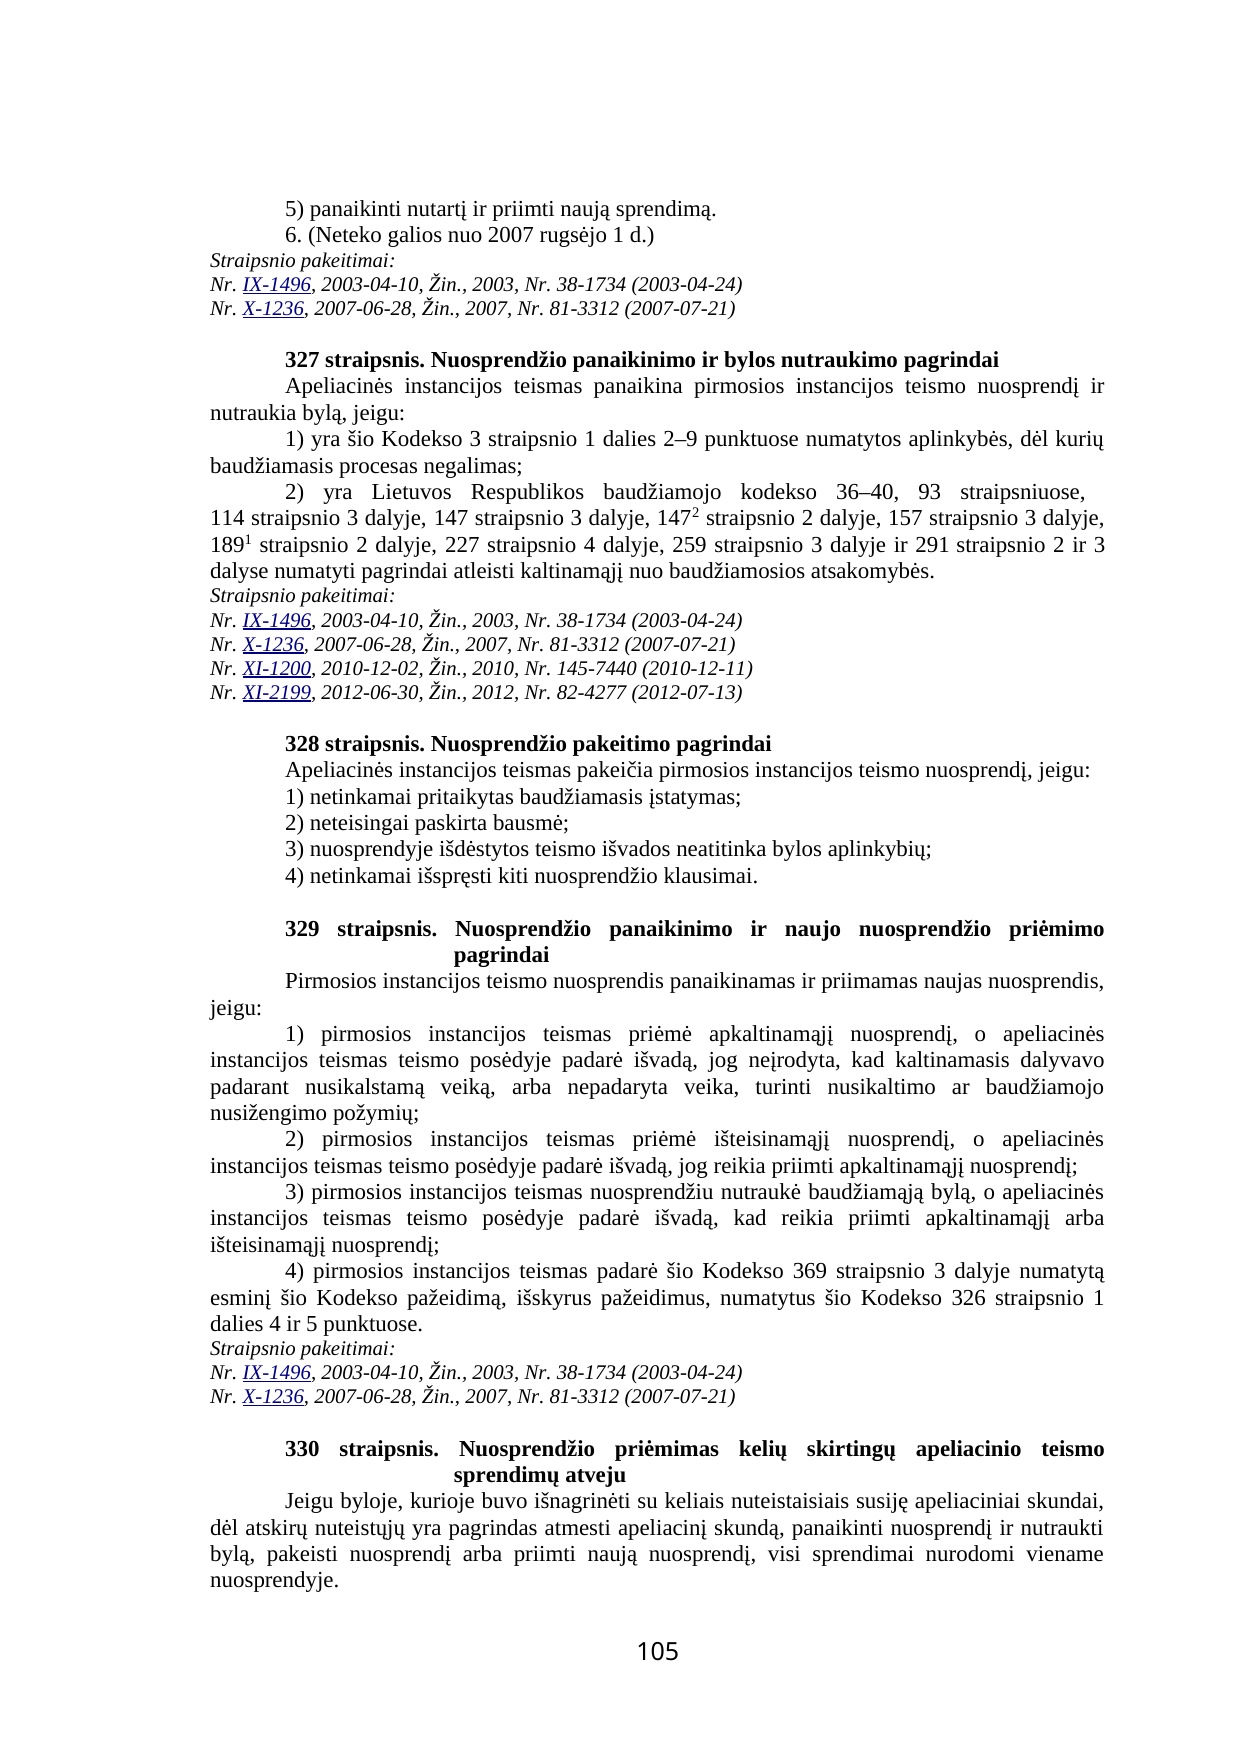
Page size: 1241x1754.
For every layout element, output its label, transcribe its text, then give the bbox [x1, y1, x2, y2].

text Straipsnio pakeitimai: [210, 248, 1106, 272]
text 3) nuosprendyje išdėstytos teismo išvados neatitinka bylos aplinkybių; [210, 836, 1106, 862]
text 6. (Neteko galios nuo 2007 rugsėjo 1 d.) [210, 221, 1106, 248]
text 329 straipsnis. Nuosprendžio panaikinimo ir naujo nuosprendžio priėmimo pagrindai [285, 914, 1106, 967]
text Apeliacinės instancijos teismas panaikina pirmosios instancijos teismo nuosprendį ir nutraukia bylą, jeigu: [210, 373, 1106, 425]
text 1) netinkamai pritaikytas baudžiamasis įstatymas; [210, 783, 1106, 809]
text 1) yra šio Kodekso 3 straipsnio 1 dalies 2–9 punktuose numatytos aplinkybės, dėl kurių baudžiamasis procesas negalimas; [210, 425, 1106, 478]
text Nr. X-1236, 2007-06-28, Žin., 2007, Nr. 81-3312 (2007-07-21) [210, 296, 1106, 320]
text Nr. X-1236, 2007-06-28, Žin., 2007, Nr. 81-3312 (2007-07-21) [210, 1384, 1106, 1408]
text 3) pirmosios instancijos teismas nuosprendžiu nutraukė baudžiamąją bylą, o apeliacinės instancijos teismas teismo posėdyje padarė išvadą, kad reikia priimti apkaltinamąjį arba išteisinamąjį nuosprendį; [210, 1178, 1106, 1257]
text Straipsnio pakeitimai: [210, 583, 1106, 607]
text 2) neteisingai paskirta bausmė; [210, 809, 1106, 836]
text Nr. IX-1496, 2003-04-10, Žin., 2003, Nr. 38-1734 (2003-04-24) [210, 272, 1106, 296]
text Nr. XI-1200, 2010-12-02, Žin., 2010, Nr. 145-7440 (2010-12-11) [210, 656, 1106, 680]
text Nr. IX-1496, 2003-04-10, Žin., 2003, Nr. 38-1734 (2003-04-24) [210, 1360, 1106, 1384]
text 327 straipsnis. Nuosprendžio panaikinimo ir bylos nutraukimo pagrindai [210, 346, 1106, 373]
text 4) netinkamai išspręsti kiti nuosprendžio klausimai. [210, 862, 1106, 888]
text Straipsnio pakeitimai: [210, 1336, 1106, 1360]
text 2) pirmosios instancijos teismas priėmė išteisinamąjį nuosprendį, o apeliacinės instancijos teismas teismo posėdyje padarė išvadą, jog reikia priimti apkaltinamąjį nuosprendį; [210, 1125, 1106, 1178]
text 2) yra Lietuvos Respublikos baudžiamojo kodekso 36–40, 93 straipsniuose, 114 straipsnio 3 dalyje, 147 straipsnio 3 dalyje, 1472 straipsnio 2 dalyje, 157 straipsnio 3 dalyje, 1891 straipsnio 2 dalyje, 227 straipsnio 4 dalyje, 259 straipsnio 3 dalyje ir 291 straipsnio 2 ir 3 dalyse numatyti pagrindai atleisti kaltinamąjį nuo baudžiamosios atsakomybės. [210, 478, 1106, 583]
text Nr. XI-2199, 2012-06-30, Žin., 2012, Nr. 82-4277 (2012-07-13) [210, 680, 1106, 704]
text Jeigu byloje, kurioje buvo išnagrinėti su keliais nuteistaisiais susiję apeliaciniai skundai, dėl atskirų nuteistųjų yra pagrindas atmesti apeliacinį skundą, panaikinti nuosprendį ir nutraukti bylą, pakeisti nuosprendį arba priimti naują nuosprendį, visi sprendimai nurodomi viename nuosprendyje. [210, 1487, 1106, 1593]
text Pirmosios instancijos teismo nuosprendis panaikinamas ir priimamas naujas nuosprendis, jeigu: [210, 967, 1106, 1020]
text 1) pirmosios instancijos teismas priėmė apkaltinamąjį nuosprendį, o apeliacinės instancijos teismas teismo posėdyje padarė išvadą, jog neįrodyta, kad kaltinamasis dalyvavo padarant nusikalstamą veiką, arba nepadaryta veika, turinti nusikaltimo ar baudžiamojo nusižengimo požymių; [210, 1020, 1106, 1125]
text 330 straipsnis. Nuosprendžio priėmimas kelių skirtingų apeliacinio teismo sprendimų atveju [285, 1435, 1106, 1487]
text 5) panaikinti nutartį ir priimti naują sprendimą. [210, 195, 1106, 221]
text 328 straipsnis. Nuosprendžio pakeitimo pagrindai [210, 730, 1106, 756]
text Nr. IX-1496, 2003-04-10, Žin., 2003, Nr. 38-1734 (2003-04-24) [210, 607, 1106, 632]
text Nr. X-1236, 2007-06-28, Žin., 2007, Nr. 81-3312 (2007-07-21) [210, 632, 1106, 656]
text 4) pirmosios instancijos teismas padarė šio Kodekso 369 straipsnio 3 dalyje numatytą esminį šio Kodekso pažeidimą, išskyrus pažeidimus, numatytus šio Kodekso 326 straipsnio 1 dalies 4 ir 5 punktuose. [210, 1257, 1106, 1336]
text Apeliacinės instancijos teismas pakeičia pirmosios instancijos teismo nuosprendį, jeigu: [210, 756, 1106, 783]
